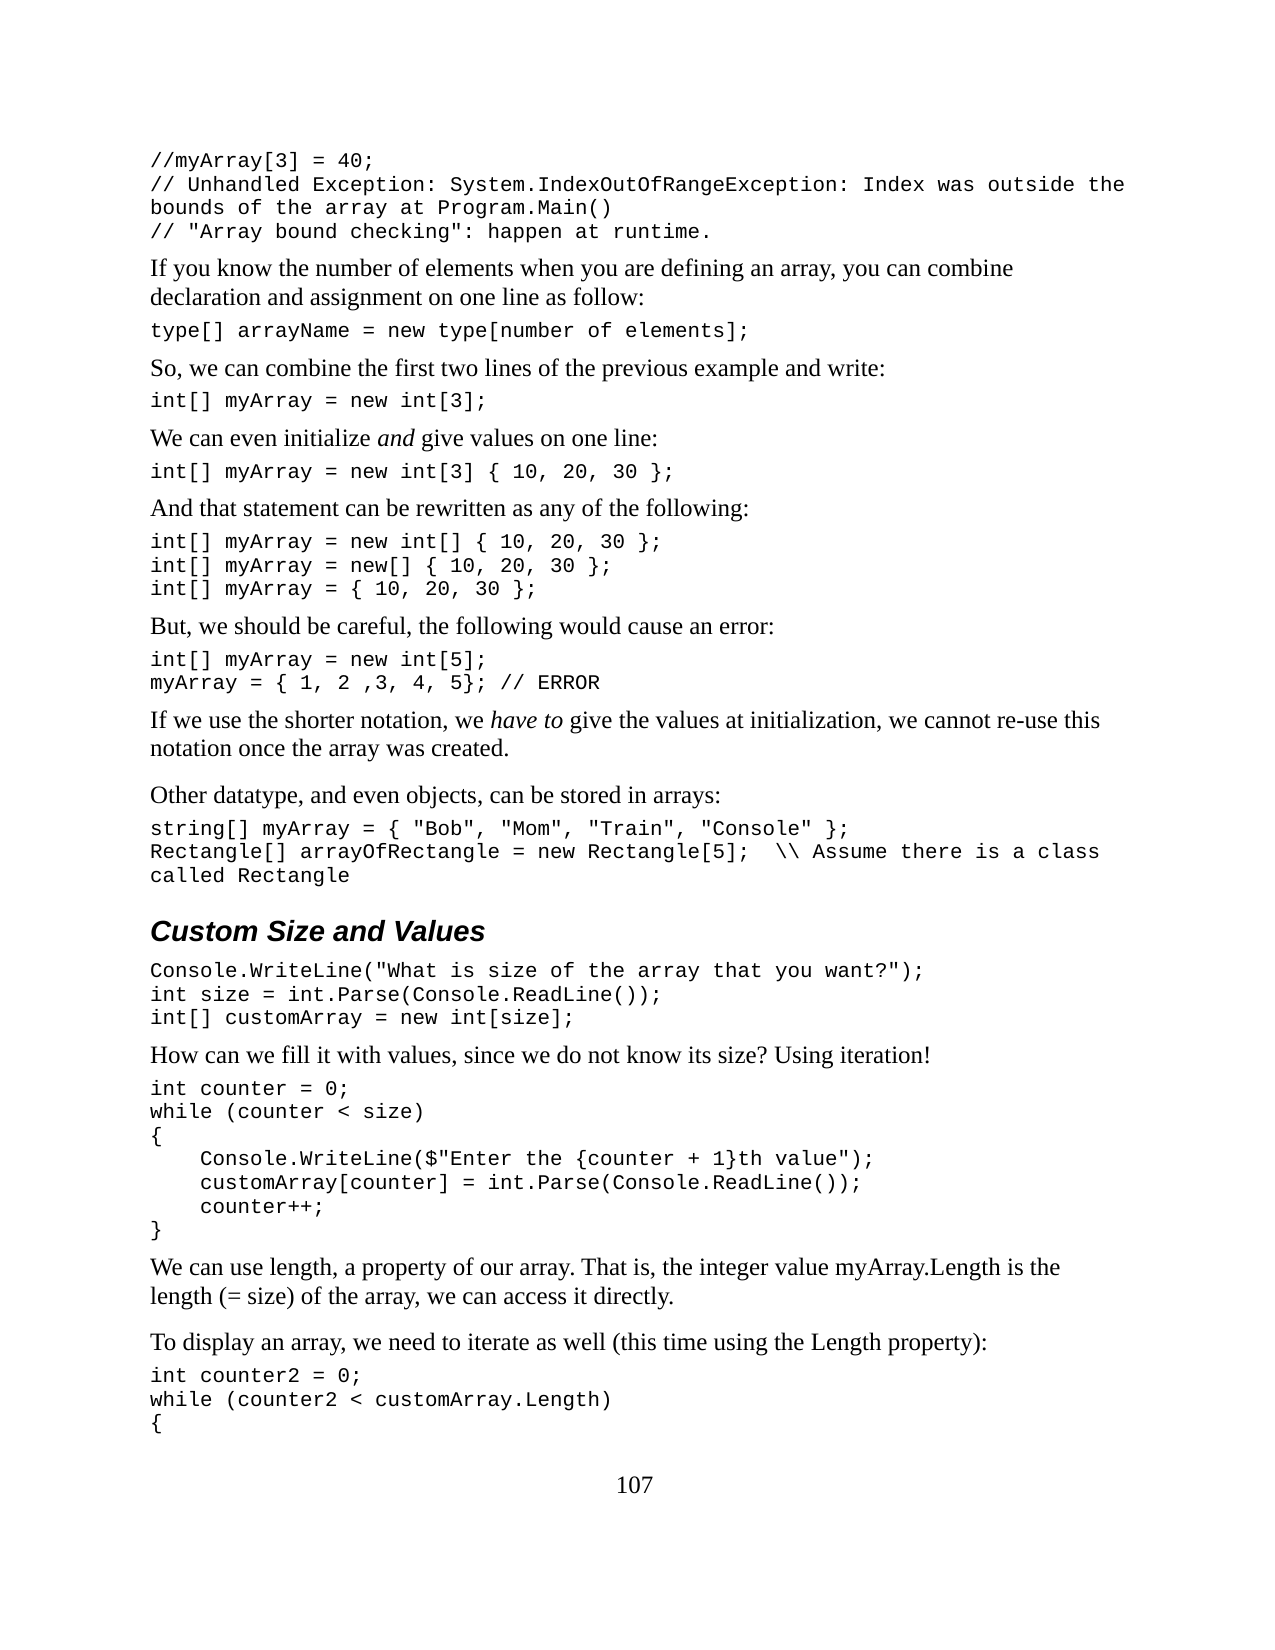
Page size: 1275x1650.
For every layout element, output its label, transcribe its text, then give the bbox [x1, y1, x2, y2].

text //myArray[3] = 40; [150, 150, 1125, 174]
text We can use length, a property of our array. That is, the integer value myArray.Length is the length (= size) of the array, we can access it directly. [150, 1252, 1125, 1309]
text myArray = { 1, 2 ,3, 4, 5}; // ERROR [150, 672, 1125, 696]
text Rectangle[] arrayOfRectangle = new Rectangle[5]; \\ Assume there is a class called Rectangle [150, 842, 1125, 889]
text We can even initialize and give values on one line: [150, 423, 1125, 452]
text while (counter < size) [150, 1101, 1125, 1125]
text string[] myArray = { "Bob", "Mom", "Train", "Console" }; [150, 818, 1125, 842]
text If we use the shorter notation, we have to give the values at initialization, we cannot re-use this notation once the array was created. [150, 705, 1125, 762]
text int[] myArray = { 10, 20, 30 }; [150, 578, 1125, 602]
text int size = int.Parse(Console.ReadLine()); [150, 983, 1125, 1007]
text } [150, 1219, 1125, 1243]
text customArray[counter] = int.Parse(Console.ReadLine()); [150, 1172, 1125, 1196]
text int[] myArray = new int[5]; [150, 648, 1125, 672]
text int[] myArray = new[] { 10, 20, 30 }; [150, 554, 1125, 578]
text Console.WriteLine("What is size of the array that you want?"); [150, 960, 1125, 983]
text So, we can combine the first two lines of the previous example and write: [150, 353, 1125, 381]
text { [150, 1412, 1125, 1436]
text How can we fill it with values, since we do not know its size? Using iteration! [150, 1040, 1125, 1068]
text int counter = 0; [150, 1077, 1125, 1101]
text // Unhandled Exception: System.IndexOutOfRangeException: Index was outside the bounds of the array at Program.Main() [150, 174, 1125, 221]
text int counter2 = 0; [150, 1365, 1125, 1389]
text // "Array bound checking": happen at runtime. [150, 221, 1125, 244]
text But, we should be careful, the following would cause an error: [150, 611, 1125, 639]
text while (counter2 < customArray.Length) [150, 1389, 1125, 1412]
text counter++; [150, 1196, 1125, 1219]
text { [150, 1125, 1125, 1148]
text int[] customArray = new int[size]; [150, 1007, 1125, 1031]
text int[] myArray = new int[3]; [150, 390, 1125, 414]
text int[] myArray = new int[] { 10, 20, 30 }; [150, 531, 1125, 554]
text Console.WriteLine($"Enter the {counter + 1}th value"); [150, 1148, 1125, 1172]
text Other datatype, and even objects, can be stored in arrays: [150, 780, 1125, 809]
text int[] myArray = new int[3] { 10, 20, 30 }; [150, 461, 1125, 484]
text type[] arrayName = new type[number of elements]; [150, 320, 1125, 344]
text And that statement can be rewritten as any of the following: [150, 493, 1125, 522]
text To display an array, we need to iterate as well (this time using the Length property): [150, 1327, 1125, 1356]
subtitle Custom Size and Values [150, 914, 1125, 947]
text If you know the number of elements when you are defining an array, you can combine declaration and assignment on one line as follow: [150, 253, 1125, 311]
